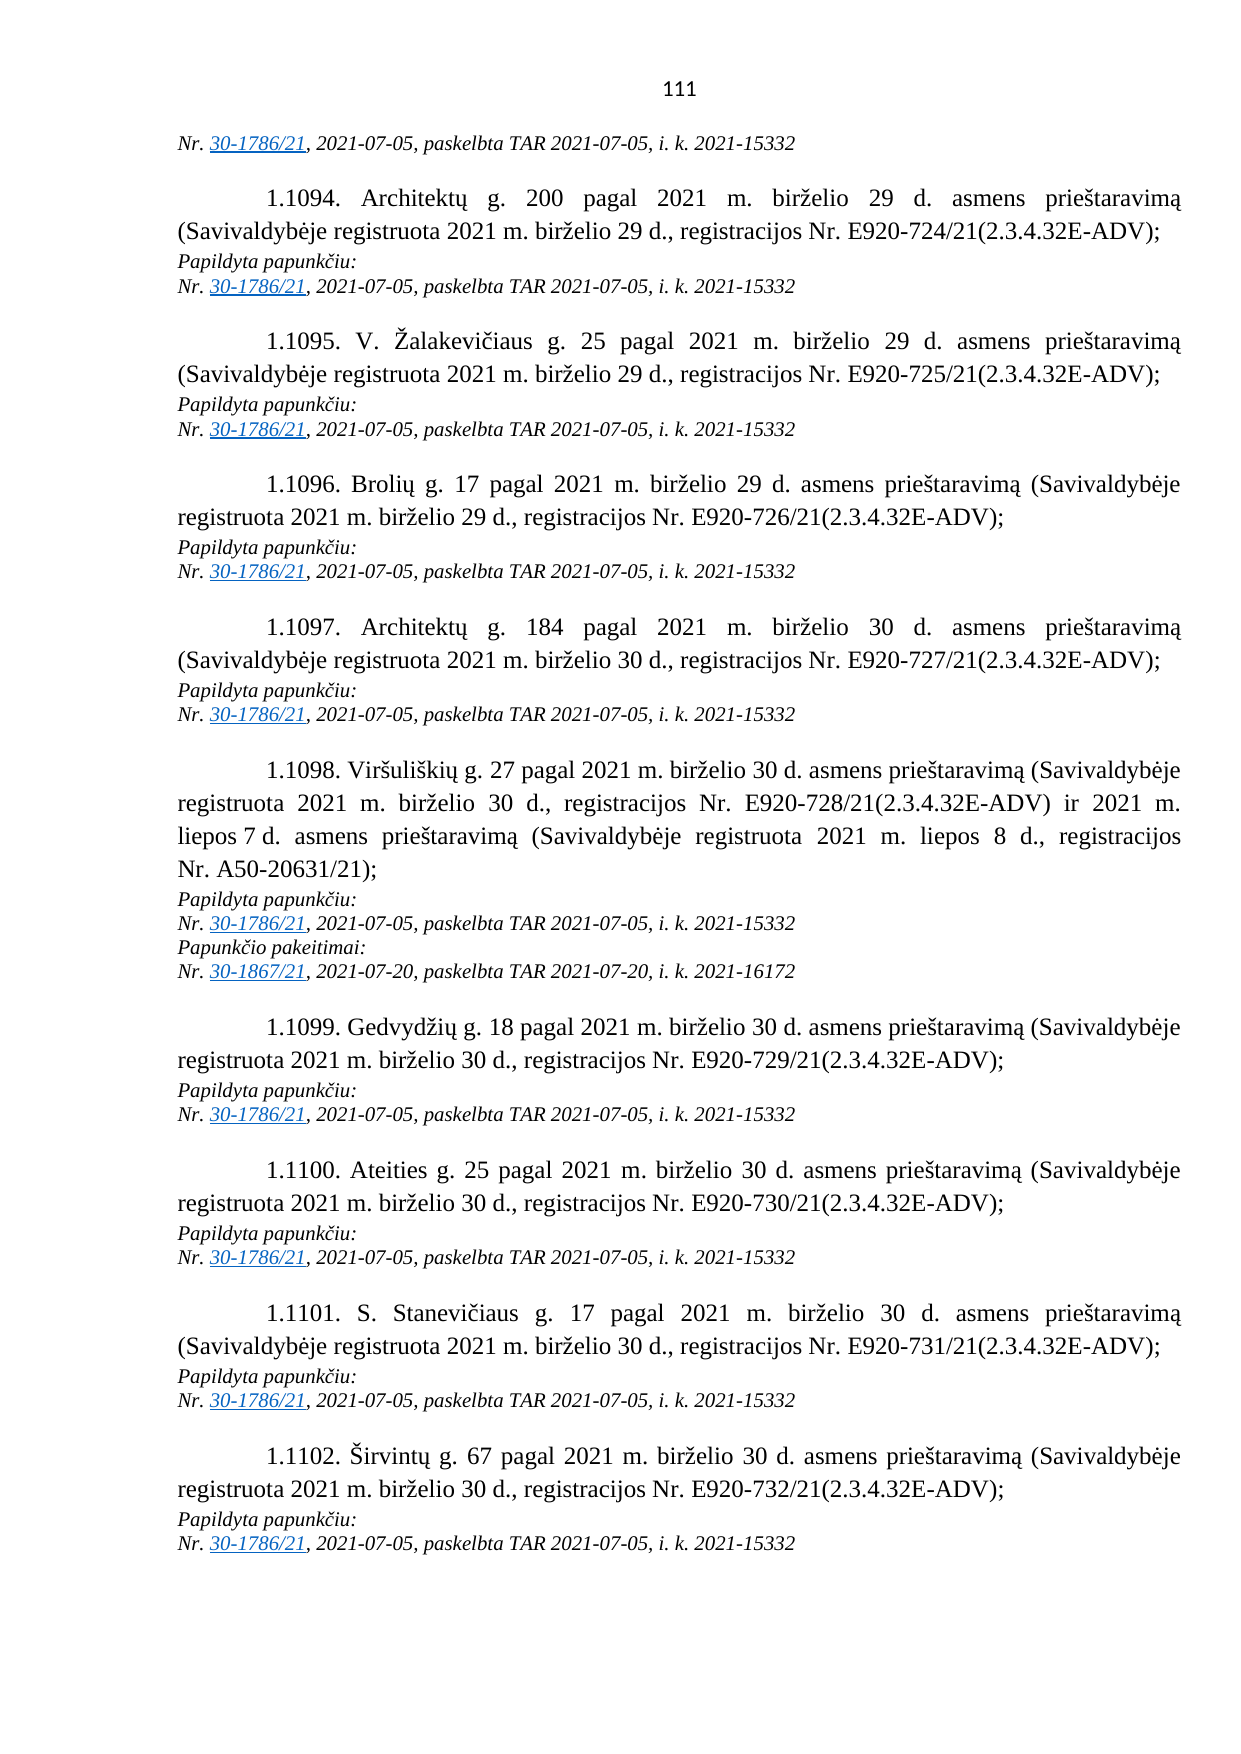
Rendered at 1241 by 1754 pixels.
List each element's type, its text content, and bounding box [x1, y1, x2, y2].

text 1.1094. Architektų g. 200 pagal 2021 m. birželio 29 d. asmens prieštaravimą (Savivaldybėje registruota 2021 m. birželio 29 d., registracijos Nr. E920-724/21(2.3.4.32E-ADV); [177, 183, 1181, 245]
text Papildyta papunkčiu: [177, 392, 1181, 416]
text 1.1096. Brolių g. 17 pagal 2021 m. birželio 29 d. asmens prieštaravimą (Savivaldybėje registruota 2021 m. birželio 29 d., registracijos Nr. E920-726/21(2.3.4.32E-ADV); [177, 469, 1181, 531]
text 1.1101. S. Stanevičiaus g. 17 pagal 2021 m. birželio 30 d. asmens prieštaravimą (Savivaldybėje registruota 2021 m. birželio 30 d., registracijos Nr. E920-731/21(2.3.4.32E-ADV); [177, 1298, 1181, 1360]
text Nr. 30-1786/21, 2021-07-05, paskelbta TAR 2021-07-05, i. k. 2021-15332 [177, 702, 1181, 726]
text Papildyta papunkčiu: [177, 249, 1181, 273]
text Nr. 30-1867/21, 2021-07-20, paskelbta TAR 2021-07-20, i. k. 2021-16172 [177, 959, 1181, 983]
text Nr. 30-1786/21, 2021-07-05, paskelbta TAR 2021-07-05, i. k. 2021-15332 [177, 1245, 1181, 1269]
text Papildyta papunkčiu: [177, 1364, 1181, 1388]
text Papildyta papunkčiu: [177, 887, 1181, 911]
text Nr. 30-1786/21, 2021-07-05, paskelbta TAR 2021-07-05, i. k. 2021-15332 [177, 273, 1181, 298]
text Nr. 30-1786/21, 2021-07-05, paskelbta TAR 2021-07-05, i. k. 2021-15332 [177, 1388, 1181, 1412]
text 1.1099. Gedvydžių g. 18 pagal 2021 m. birželio 30 d. asmens prieštaravimą (Savivaldybėje registruota 2021 m. birželio 30 d., registracijos Nr. E920-729/21(2.3.4.32E-ADV); [177, 1012, 1181, 1074]
text Nr. 30-1786/21, 2021-07-05, paskelbta TAR 2021-07-05, i. k. 2021-15332 [177, 131, 1181, 155]
text Papildyta papunkčiu: [177, 535, 1181, 559]
text 1.1102. Širvintų g. 67 pagal 2021 m. birželio 30 d. asmens prieštaravimą (Savivaldybėje registruota 2021 m. birželio 30 d., registracijos Nr. E920-732/21(2.3.4.32E-ADV); [177, 1441, 1181, 1503]
text 1.1100. Ateities g. 25 pagal 2021 m. birželio 30 d. asmens prieštaravimą (Savivaldybėje registruota 2021 m. birželio 30 d., registracijos Nr. E920-730/21(2.3.4.32E-ADV); [177, 1155, 1181, 1217]
text 1.1098. Viršuliškių g. 27 pagal 2021 m. birželio 30 d. asmens prieštaravimą (Savivaldybėje registruota 2021 m. birželio 30 d., registracijos Nr. E920-728/21(2.3.4.32E-ADV) ir 2021 m. liepos 7 d. asmens prieštaravimą (Savivaldybėje registruota 2021 m. liepos 8 d., registracijos Nr. A50-20631/21); [177, 755, 1181, 883]
text Nr. 30-1786/21, 2021-07-05, paskelbta TAR 2021-07-05, i. k. 2021-15332 [177, 416, 1181, 441]
text 1.1095. V. Žalakevičiaus g. 25 pagal 2021 m. birželio 29 d. asmens prieštaravimą (Savivaldybėje registruota 2021 m. birželio 29 d., registracijos Nr. E920-725/21(2.3.4.32E-ADV); [177, 326, 1181, 388]
text 1.1097. Architektų g. 184 pagal 2021 m. birželio 30 d. asmens prieštaravimą (Savivaldybėje registruota 2021 m. birželio 30 d., registracijos Nr. E920-727/21(2.3.4.32E-ADV); [177, 612, 1181, 674]
text Nr. 30-1786/21, 2021-07-05, paskelbta TAR 2021-07-05, i. k. 2021-15332 [177, 1102, 1181, 1126]
text Papildyta papunkčiu: [177, 1221, 1181, 1245]
text Nr. 30-1786/21, 2021-07-05, paskelbta TAR 2021-07-05, i. k. 2021-15332 [177, 559, 1181, 583]
text Nr. 30-1786/21, 2021-07-05, paskelbta TAR 2021-07-05, i. k. 2021-15332 [177, 1531, 1181, 1555]
text Papildyta papunkčiu: [177, 1507, 1181, 1531]
text Papildyta papunkčiu: [177, 678, 1181, 702]
text Nr. 30-1786/21, 2021-07-05, paskelbta TAR 2021-07-05, i. k. 2021-15332 [177, 911, 1181, 935]
text Papunkčio pakeitimai: [177, 935, 1181, 959]
text Papildyta papunkčiu: [177, 1078, 1181, 1102]
